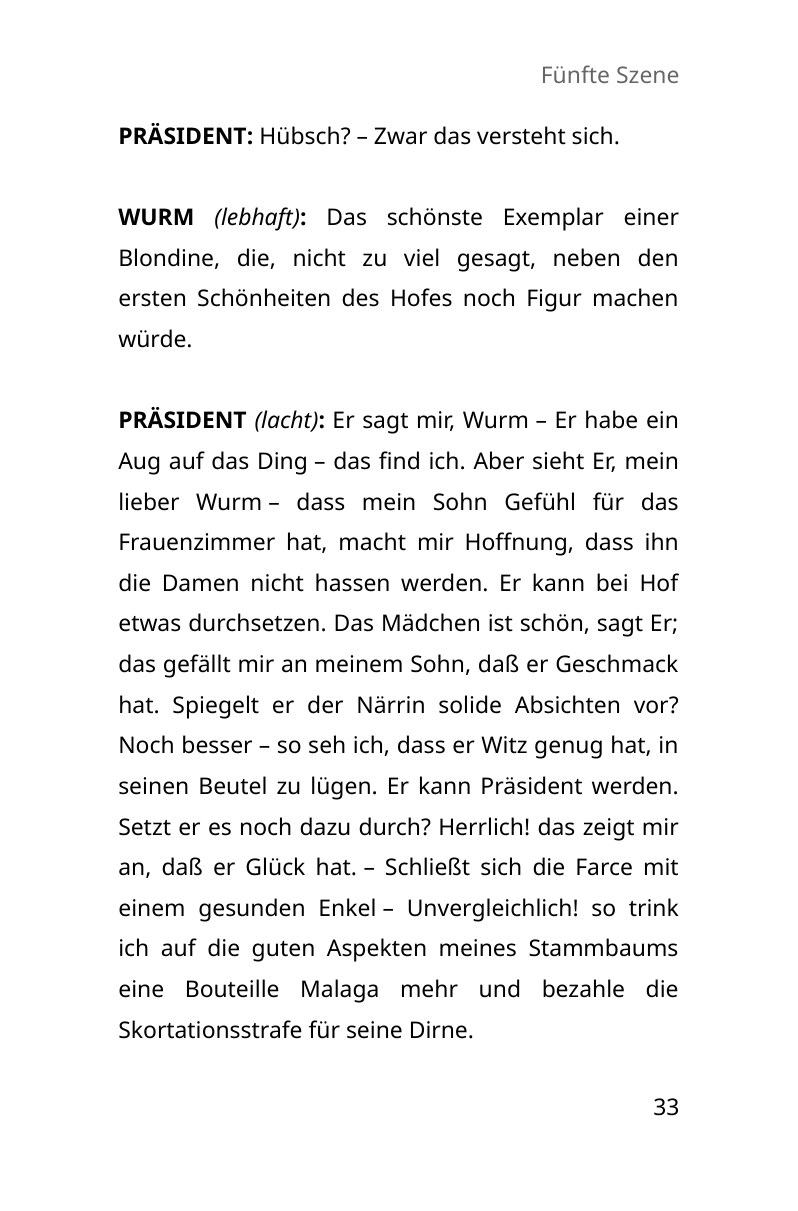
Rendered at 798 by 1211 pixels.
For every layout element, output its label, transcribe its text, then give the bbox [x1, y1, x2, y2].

text WURM (lebhaft): Das schönste Exemplar einer Blondine, die, nicht zu viel gesagt, neben den ersten Schönheiten des Hofes noch Figur machen würde. [118, 172, 679, 354]
text PRÄSIDENT (lacht): Er sagt mir, Wurm – Er habe ein Aug auf das Ding – das find ich. Aber sieht Er, mein lieber Wurm – dass mein Sohn Gefühl für das Frauenzimmer hat, macht mir Hoffnung, dass ihn die Damen nicht hassen werden. Er kann bei Hof etwas durchsetzen. Das Mädchen ist schön, sagt Er; das gefällt mir an meinem Sohn, daß er Geschmack hat. Spiegelt er der Närrin solide Absichten vor? Noch besser – so seh ich, dass er Witz genug hat, in seinen Beutel zu lügen. Er kann Präsident werden. Setzt er es noch dazu durch? Herrlich! das zeigt mir an, daß er Glück hat. – Schließt sich die Farce mit einem gesunden Enkel – Unvergleichlich! so trink ich auf die guten Aspekten meines Stammbaums eine Bouteille Malaga mehr und bezahle die Skortationsstrafe für seine Dirne. [118, 375, 679, 1045]
text PRÄSIDENT: Hübsch? – Zwar das versteht sich. [118, 120, 679, 151]
